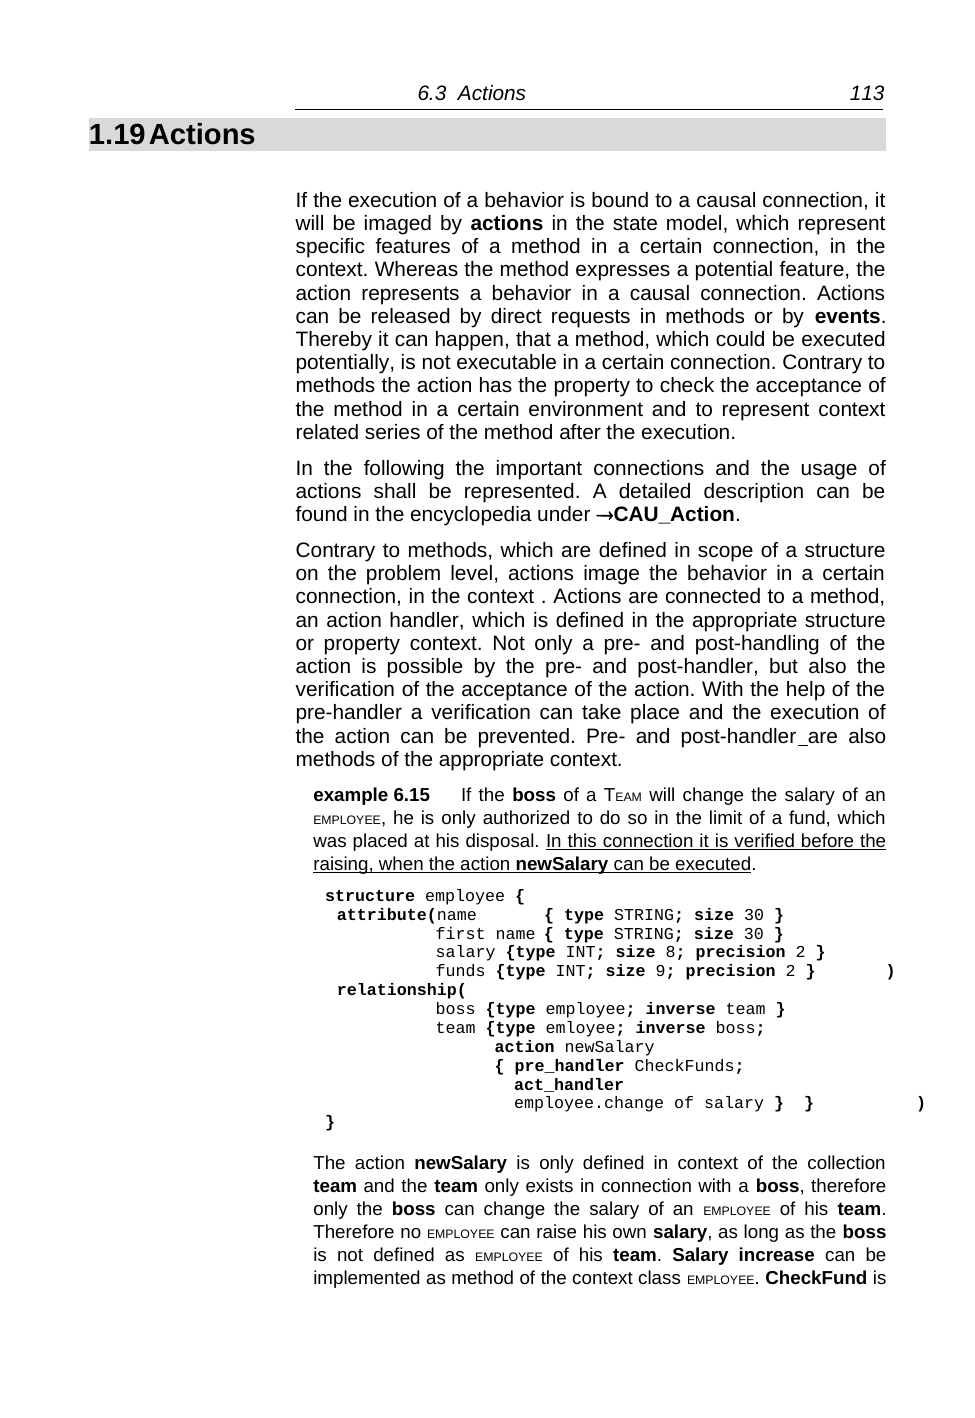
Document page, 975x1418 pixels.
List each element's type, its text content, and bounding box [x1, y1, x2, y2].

text If the execution of a behavior is bound to a causal connection, it will be imaged by actions in the state model, which represent specific features of a method in a certain connection, in the context. Whereas the method expresses a potential feature, the action represents a behavior in a causal connection. Actions can be released by direct requests in methods or by events. Thereby it can happen, that a method, which could be executed potentially, is not executable in a certain connection. Contrary to methods the action has the property to check the acceptance of the method in a certain environment and to represent context related series of the method after the execution. [295, 188, 886, 444]
text } [325, 1114, 886, 1133]
text structure employee { [325, 887, 886, 906]
text funds {type INT; size 9; precision 2 } ) [325, 963, 945, 982]
text Contrary to methods, which are defined in scope of a structure on the problem level, actions image the behavior in a certain connection, in the context . Actions are connected to a method, an action handler, which is defined in the appropriate structure or property context. Not only a pre- and post-handling of the action is possible by the pre- and post-handler, but also the verification of the acceptance of the action. With the help of the pre-handler a verification can take place and the execution of the action can be prevented. Pre- and post-handler are also methods of the appropriate context. [295, 538, 886, 771]
text attribute(name { type STRING; size 30 } [325, 906, 886, 925]
text salary {type INT; size 8; precision 2 } [325, 944, 945, 963]
text first name { type STRING; size 30 } [325, 925, 886, 944]
text relationship( [325, 982, 886, 1001]
text example 6.15 If the boss of a Team will change the salary of an employee, he is only authorized to do so in the limit of a fund, which was placed at his disposal. In this connection it is verified before the raising, when the action newSalary can be executed. [313, 783, 886, 875]
text { pre_handler CheckFunds; [325, 1057, 886, 1076]
text act_handler [325, 1076, 886, 1095]
subtitle Actions [89, 118, 886, 151]
text action newSalary [325, 1038, 886, 1057]
text employee.change of salary } } ) [325, 1095, 945, 1114]
text The action newSalary is only defined in context of the collection team and the team only exists in connection with a boss, therefore only the boss can change the salary of an employee of his team. Therefore no employee can raise his own salary, as long as the boss is not defined as employee of his team. Salary increase can be implemented as method of the context class employee. CheckFund is [313, 1151, 886, 1289]
text team {type emloyee; inverse boss; [325, 1019, 886, 1038]
text boss {type employee; inverse team } [325, 1001, 886, 1019]
text In the following the important connections and the usage of actions shall be represented. A detailed description can be found in the encyclopedia under CAU_Action. [295, 456, 886, 526]
